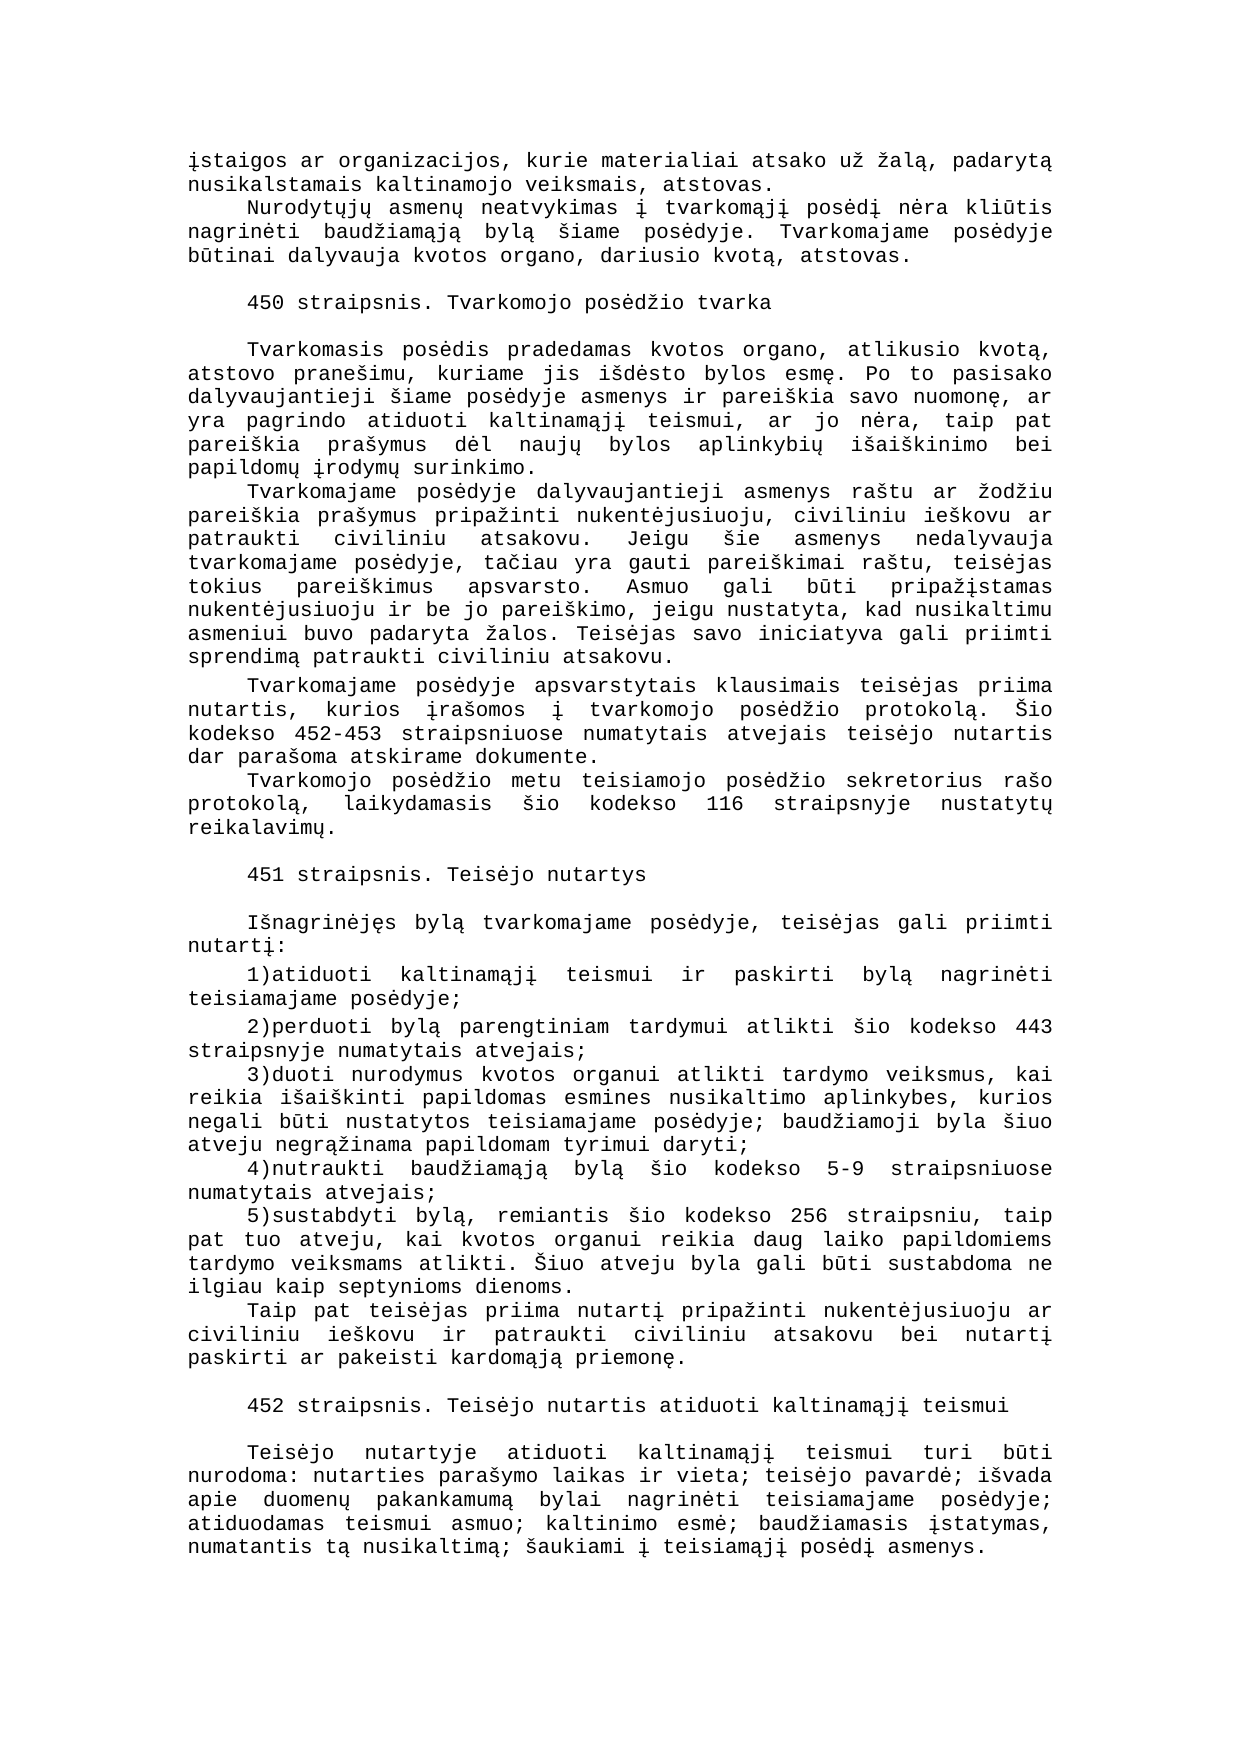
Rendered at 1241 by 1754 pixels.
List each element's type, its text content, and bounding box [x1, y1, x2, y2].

text įstaigos ar organizacijos, kurie materialiai atsako už žalą, padarytą nusikalstamais kaltinamojo veiksmais, atstovas. [187, 150, 1053, 197]
text Išnagrinėjęs bylą tvarkomajame posėdyje, teisėjas gali priimti nutartį: [187, 912, 1053, 959]
text Tvarkomajame posėdyje dalyvaujantieji asmenys raštu ar žodžiu pareiškia prašymus pripažinti nukentėjusiuoju, civiliniu ieškovu ar patraukti civiliniu atsakovu. Jeigu šie asmenys nedalyvauja tvarkomajame posėdyje, tačiau yra gauti pareiškimai raštu, teisėjas tokius pareiškimus apsvarsto. Asmuo gali būti pripažįstamas nukentėjusiuoju ir be jo pareiškimo, jeigu nustatyta, kad nusikaltimu asmeniui buvo padaryta žalos. Teisėjas savo iniciatyva gali priimti sprendimą patraukti civiliniu atsakovu. [187, 481, 1053, 670]
text 451 straipsnis. Teisėjo nutartys [187, 864, 1053, 888]
text 1)atiduoti kaltinamąjį teismui ir paskirti bylą nagrinėti teisiamajame posėdyje; [187, 964, 1053, 1011]
text Taip pat teisėjas priima nutartį pripažinti nukentėjusiuoju ar civiliniu ieškovu ir patraukti civiliniu atsakovu bei nutartį paskirti ar pakeisti kardomąją priemonę. [187, 1300, 1053, 1371]
text 450 straipsnis. Tvarkomojo posėdžio tvarka [187, 292, 1053, 316]
text 4)nutraukti baudžiamąją bylą šio kodekso 5-9 straipsniuose numatytais atvejais; [187, 1158, 1053, 1205]
text 5)sustabdyti bylą, remiantis šio kodekso 256 straipsniu, taip pat tuo atveju, kai kvotos organui reikia daug laiko papildomiems tardymo veiksmams atlikti. Šiuo atveju byla gali būti sustabdoma ne ilgiau kaip septynioms dienoms. [187, 1205, 1053, 1300]
text Tvarkomojo posėdžio metu teisiamojo posėdžio sekretorius rašo protokolą, laikydamasis šio kodekso 116 straipsnyje nustatytų reikalavimų. [187, 770, 1053, 841]
text Tvarkomajame posėdyje apsvarstytais klausimais teisėjas priima nutartis, kurios įrašomos į tvarkomojo posėdžio protokolą. Šio kodekso 452-453 straipsniuose numatytais atvejais teisėjo nutartis dar parašoma atskirame dokumente. [187, 675, 1053, 770]
text 3)duoti nurodymus kvotos organui atlikti tardymo veiksmus, kai reikia išaiškinti papildomas esmines nusikaltimo aplinkybes, kurios negali būti nustatytos teisiamajame posėdyje; baudžiamoji byla šiuo atveju negrąžinama papildomam tyrimui daryti; [187, 1063, 1053, 1158]
text Nurodytųjų asmenų neatvykimas į tvarkomąjį posėdį nėra kliūtis nagrinėti baudžiamąją bylą šiame posėdyje. Tvarkomajame posėdyje būtinai dalyvauja kvotos organo, dariusio kvotą, atstovas. [187, 197, 1053, 268]
text 2)perduoti bylą parengtiniam tardymui atlikti šio kodekso 443 straipsnyje numatytais atvejais; [187, 1016, 1053, 1063]
text Teisėjo nutartyje atiduoti kaltinamąjį teismui turi būti nurodoma: nutarties parašymo laikas ir vieta; teisėjo pavardė; išvada apie duomenų pakankamumą bylai nagrinėti teisiamajame posėdyje; atiduodamas teismui asmuo; kaltinimo esmė; baudžiamasis įstatymas, numatantis tą nusikaltimą; šaukiami į teisiamąjį posėdį asmenys. [187, 1442, 1053, 1560]
text Tvarkomasis posėdis pradedamas kvotos organo, atlikusio kvotą, atstovo pranešimu, kuriame jis išdėsto bylos esmę. Po to pasisako dalyvaujantieji šiame posėdyje asmenys ir pareiškia savo nuomonę, ar yra pagrindo atiduoti kaltinamąjį teismui, ar jo nėra, taip pat pareiškia prašymus dėl naujų bylos aplinkybių išaiškinimo bei papildomų įrodymų surinkimo. [187, 339, 1053, 481]
text 452 straipsnis. Teisėjo nutartis atiduoti kaltinamąjį teismui [187, 1394, 1053, 1418]
